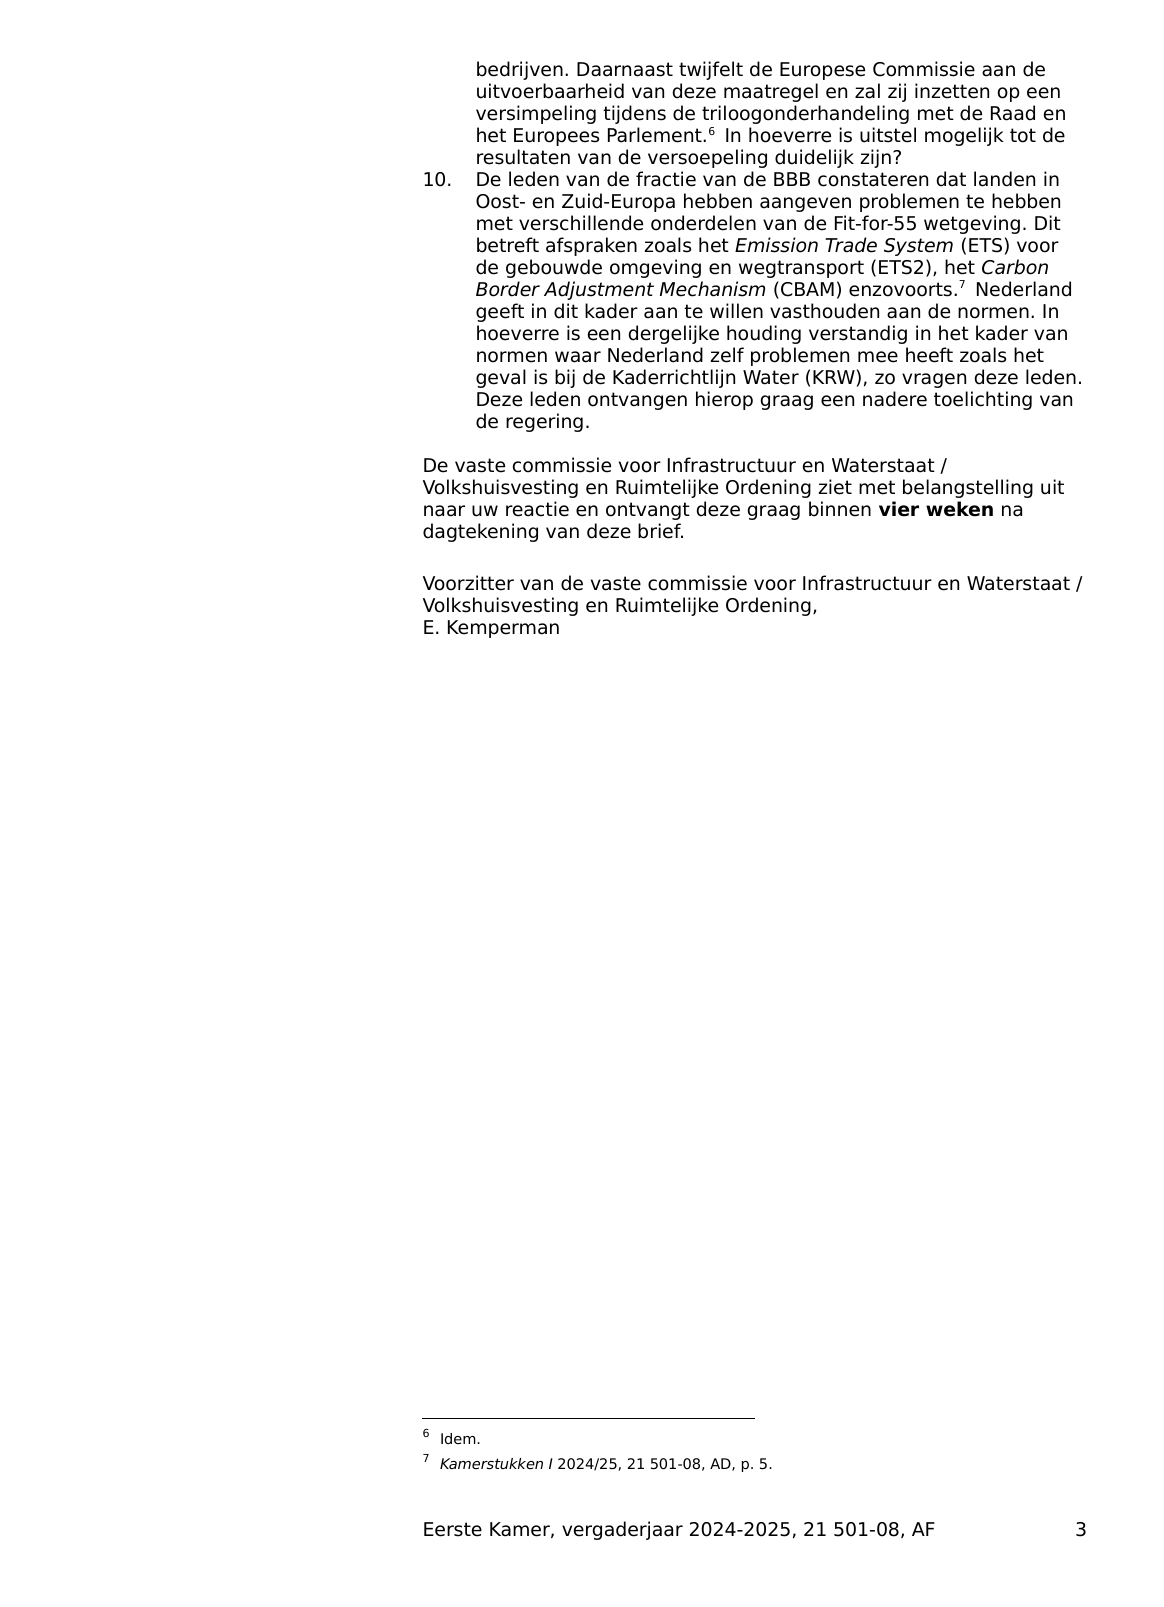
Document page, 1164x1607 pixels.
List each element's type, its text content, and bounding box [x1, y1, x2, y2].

text Voorzitter van de vaste commissie voor Infrastructuur en Waterstaat / Volkshuisvesting en Ruimtelijke Ordening, E. Kemperman [422, 573, 1087, 639]
text 10. De leden van de fractie van de BBB constateren dat landen in Oost- en Zuid-Europa hebben aangeven problemen te hebben met verschillende onderdelen van de Fit-for-55 wetgeving. Dit betreft afspraken zoals het Emission Trade System (ETS) voor de gebouwde omgeving en wegtransport (ETS2), het Carbon Border Adjustment Mechanism (CBAM) enzovoorts. Nederland geeft in dit kader aan te willen vasthouden aan de normen. In hoeverre is een dergelijke houding verstandig in het kader van normen waar Nederland zelf problemen mee heeft zoals het geval is bij de Kaderrichtlijn Water (KRW), zo vragen deze leden. Deze leden ontvangen hierop graag een nadere toelichting van de regering. [422, 169, 1087, 433]
text De vaste commissie voor Infrastructuur en Waterstaat / Volkshuisvesting en Ruimtelijke Ordening ziet met belangstelling uit naar uw reactie en ontvangt deze graag binnen vier weken na dagtekening van deze brief. [422, 455, 1087, 543]
text Idem. [422, 1427, 1087, 1449]
text bedrijven. Daarnaast twijfelt de Europese Commissie aan de uitvoerbaarheid van deze maatregel en zal zij inzetten op een versimpeling tijdens de triloogonderhandeling met de Raad en het Europees Parlement. In hoeverre is uitstel mogelijk tot de resultaten van de versoepeling duidelijk zijn? [422, 59, 1087, 169]
text Kamerstukken I 2024/25, 21 501-08, AD, p. 5. [422, 1452, 1087, 1474]
